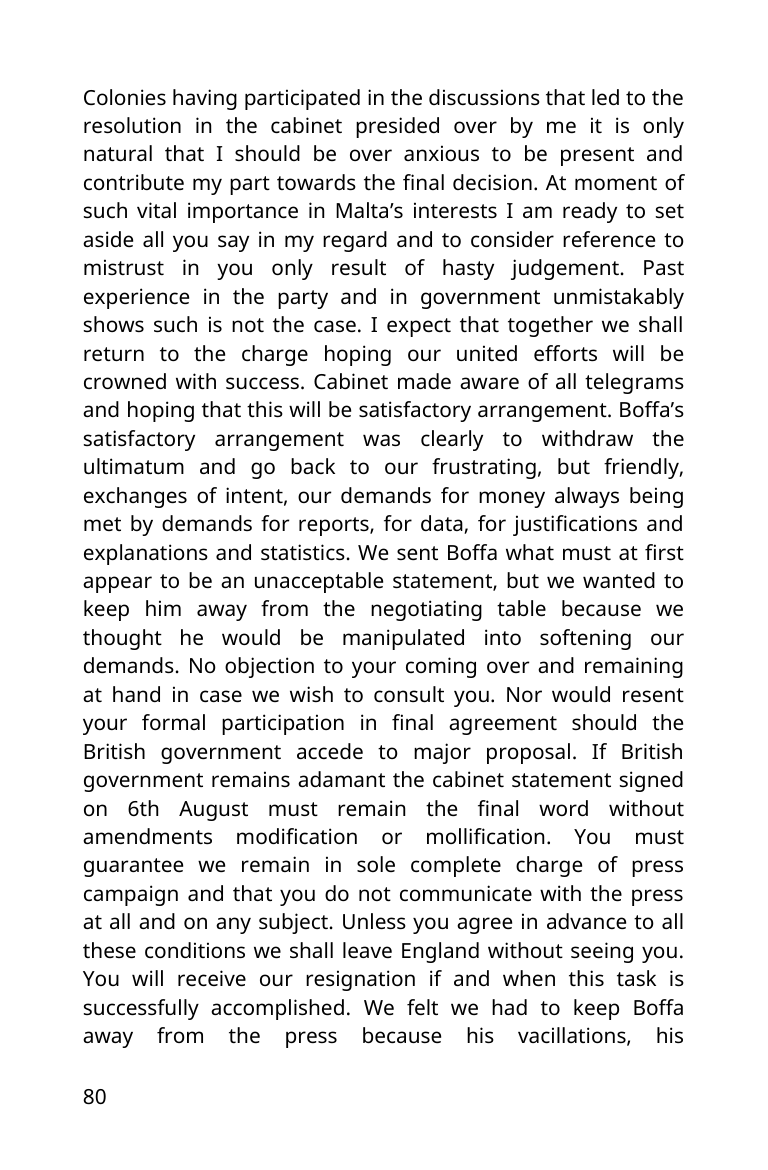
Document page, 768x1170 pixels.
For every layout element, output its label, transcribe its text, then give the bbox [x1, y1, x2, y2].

text Colonies having participated in the discussions that led to the resolution in the cabinet presided over by me it is only natural that I should be over anxious to be present and contribute my part towards the final decision. At moment of such vital importance in Malta’s interests I am ready to set aside all you say in my regard and to consider reference to mistrust in you only result of hasty judgement. Past experience in the party and in government unmistakably shows such is not the case. I expect that together we shall return to the charge hoping our united efforts will be crowned with success. Cabinet made aware of all telegrams and hoping that this will be satisfactory arrangement. Boffa’s satisfactory arrangement was clearly to withdraw the ultimatum and go back to our frustrating, but friendly, exchanges of intent, our demands for money always being met by demands for reports, for data, for justifications and explanations and statistics. We sent Boffa what must at first appear to be an unacceptable statement, but we wanted to keep him away from the negotiating table because we thought he would be manipulated into softening our demands. No objection to your coming over and remaining at hand in case we wish to consult you. Nor would resent your formal participation in final agreement should the British government accede to major proposal. If British government remains adamant the cabinet statement signed on 6th August must remain the final word without amendments modification or mollification. You must guarantee we remain in sole complete charge of press campaign and that you do not communicate with the press at all and on any subject. Unless you agree in advance to all these conditions we shall leave England without seeing you. You will receive our resignation if and when this task is successfully accomplished. We felt we had to keep Boffa away from the press because his vacillations, his [83, 83, 685, 1049]
